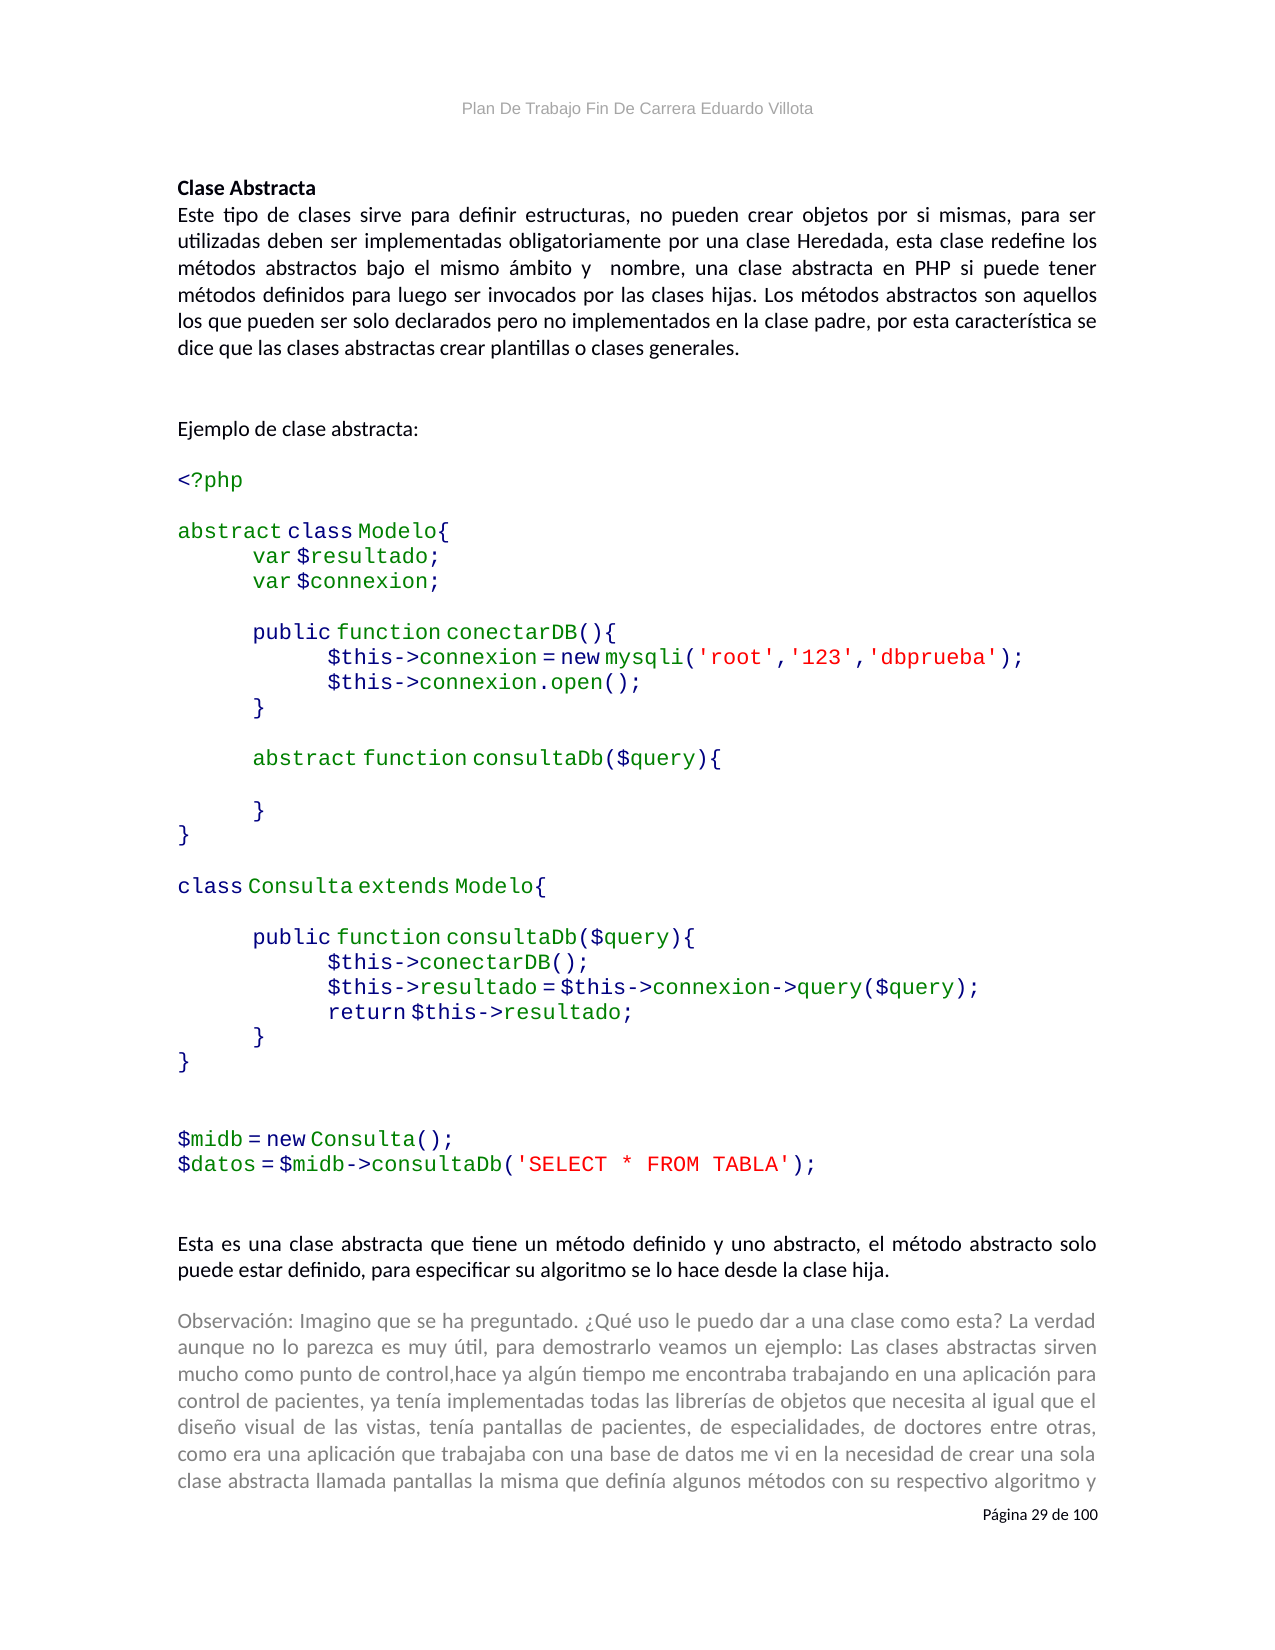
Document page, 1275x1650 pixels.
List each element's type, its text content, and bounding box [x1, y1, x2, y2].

text } [177, 823, 1098, 848]
text $this->connexion = new mysqli('root','123','dbprueba'); [177, 646, 1098, 671]
text Esta es una clase abstracta que tiene un método definido y uno abstracto, el método abstracto solo puede estar definido, para especificar su algoritmo se lo hace desde la clase hija. [177, 1230, 1098, 1283]
text public function consultaDb($query){ [177, 926, 1098, 951]
text } [177, 799, 1098, 823]
text var $resultado; [177, 545, 1098, 570]
text class Consulta extends Modelo{ [177, 875, 1098, 900]
text } [177, 1026, 1098, 1050]
text Observación: Imagino que se ha preguntado. ¿Qué uso le puedo dar a una clase como esta? La verdad aunque no lo parezca es muy útil, para demostrarlo veamos un ejemplo: Las clases abstractas sirven mucho como punto de control,hace ya algún tiempo me encontraba trabajando en una aplicación para control de pacientes, ya tenía implementadas todas las librerías de objetos que necesita al igual que el diseño visual de las vistas, tenía pantallas de pacientes, de especialidades, de doctores entre otras, como era una aplicación que trabajaba con una base de datos me vi en la necesidad de crear una sola clase abstracta llamada pantallas la misma que definía algunos métodos con su respectivo algoritmo y [177, 1307, 1098, 1493]
text $this->resultado = $this->connexion->query($query); [177, 976, 1098, 1001]
text Este tipo de clases sirve para definir estructuras, no pueden crear objetos por si mismas, para ser utilizadas deben ser implementadas obligatoriamente por una clase Heredada, esta clase redefine los métodos abstractos bajo el mismo ámbito y nombre, una clase abstracta en PHP si puede tener métodos definidos para luego ser invocados por las clases hijas. Los métodos abstractos son aquellos los que pueden ser solo declarados pero no implementados en la clase padre, por esta característica se dice que las clases abstractas crear plantillas o clases generales. [177, 201, 1098, 361]
text $datos = $midb->consultaDb('SELECT * FROM TABLA'); [177, 1153, 1098, 1178]
text $this->connexion.open(); [177, 671, 1098, 696]
text public function conectarDB(){ [177, 621, 1098, 646]
text abstract class Modelo{ [177, 520, 1098, 545]
text Clase Abstracta [177, 174, 1098, 201]
text abstract function consultaDb($query){ [177, 747, 1098, 772]
text } [177, 1050, 1098, 1075]
text <?php [177, 469, 1098, 494]
text $midb = new Consulta(); [177, 1128, 1098, 1153]
text Ejemplo de clase abstracta: [177, 416, 1098, 442]
text return $this->resultado; [177, 1001, 1098, 1026]
text var $connexion; [177, 570, 1098, 595]
text } [177, 696, 1098, 721]
text $this->conectarDB(); [177, 951, 1098, 976]
